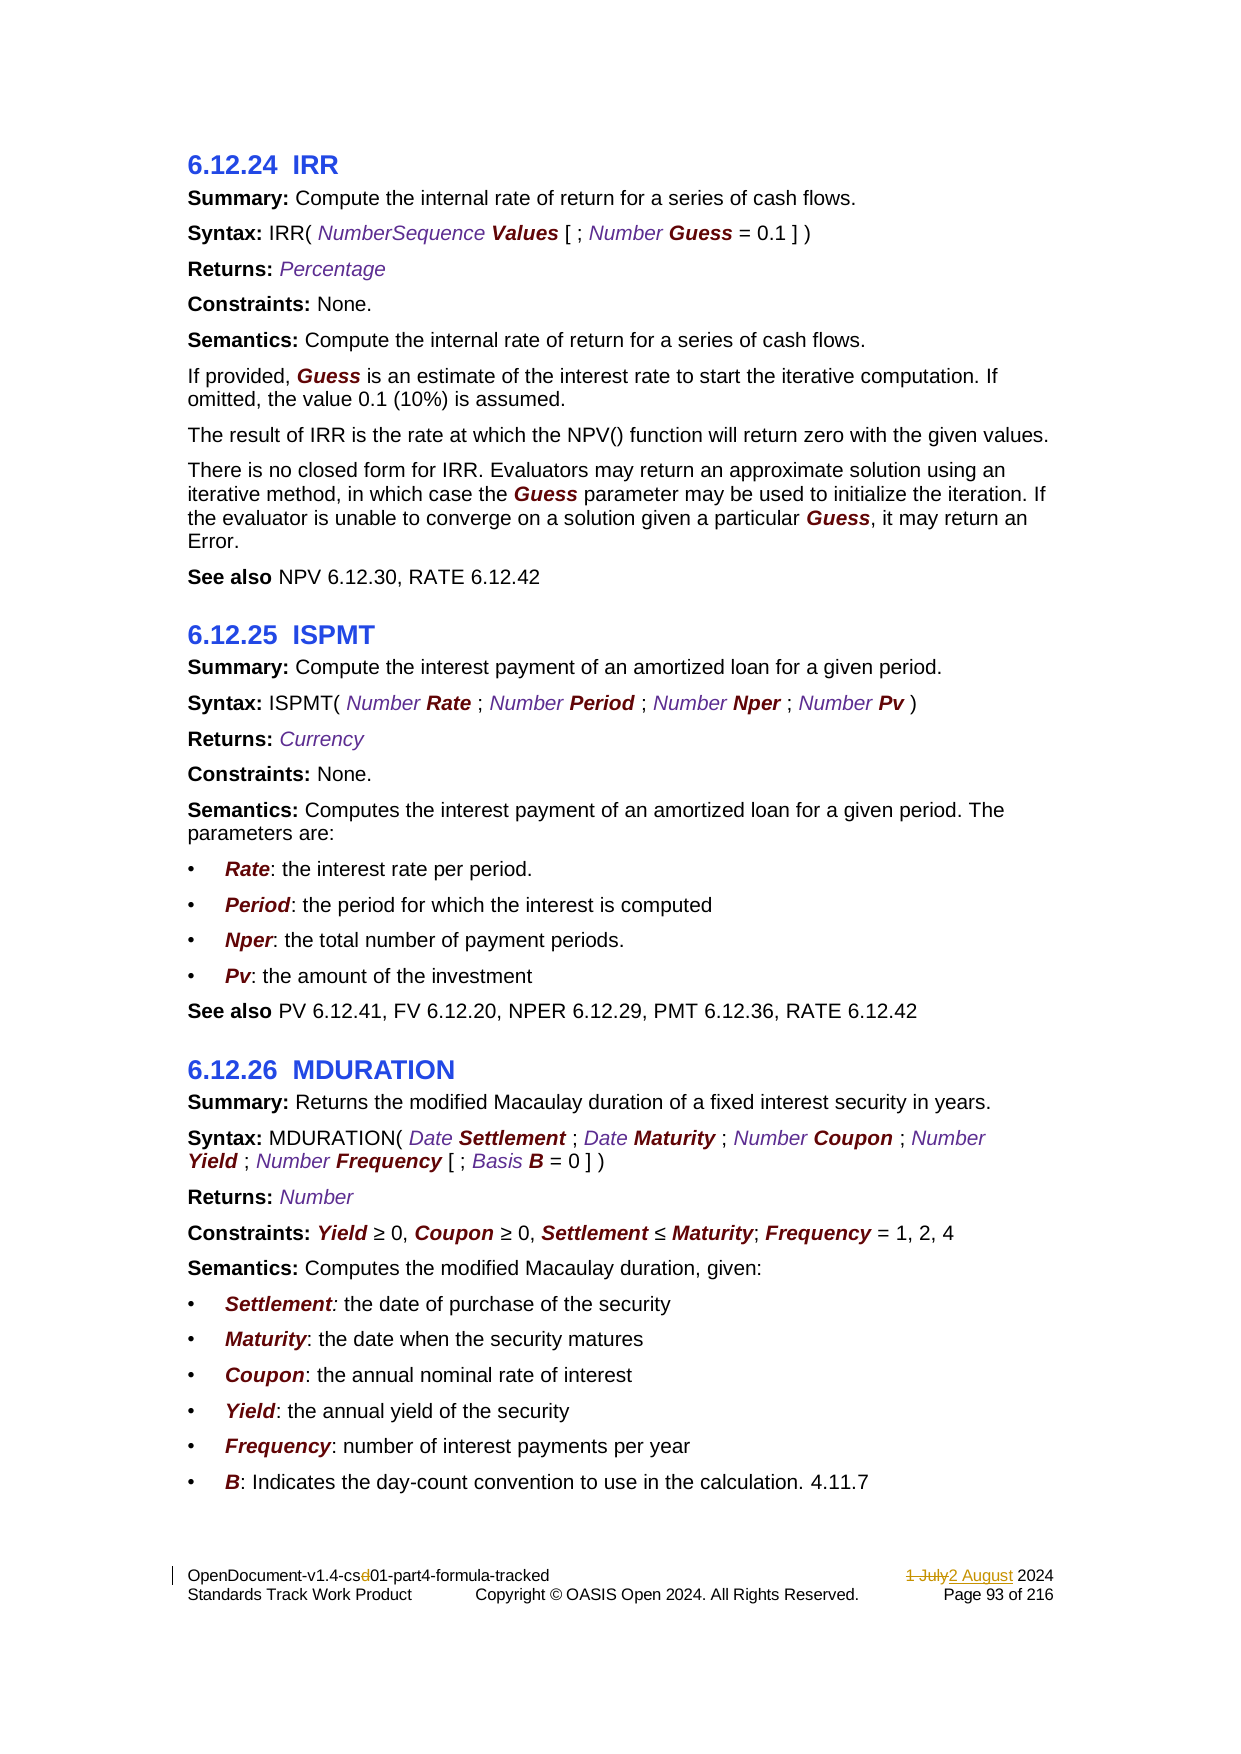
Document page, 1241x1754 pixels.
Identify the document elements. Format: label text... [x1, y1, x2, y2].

text Returns: Percentage [187, 257, 1053, 281]
list Rate: the interest rate per period. [187, 857, 1053, 881]
text Returns: Number [187, 1185, 1053, 1209]
list Maturity: the date when the security matures [187, 1328, 1053, 1351]
list Coupon: the annual nominal rate of interest [187, 1363, 1053, 1387]
text Returns: Currency [187, 727, 1053, 751]
text Syntax: MDURATION( Date Settlement ; Date Maturity ; Number Coupon ; Number Yield ; Number Frequency [ ; Basis B = 0 ] ) [187, 1126, 1053, 1173]
list Yield: the annual yield of the security [187, 1399, 1053, 1423]
text Constraints: Yield ≥ 0, Coupon ≥ 0, Settlement ≤ Maturity; Frequency = 1, 2, 4 [187, 1221, 1053, 1244]
text Summary: Returns the modified Macaulay duration of a fixed interest security in years. [187, 1091, 1053, 1114]
text See also NPV 6.12.30, RATE 6.12.42 [187, 565, 1053, 589]
text Summary: Compute the interest payment of an amortized loan for a given period. [187, 656, 1053, 679]
text Syntax: ISPMT( Number Rate ; Number Period ; Number Nper ; Number Pv ) [187, 691, 1053, 715]
list Nper: the total number of payment periods. [187, 929, 1053, 952]
subtitle IRR [187, 150, 1053, 180]
text The result of IRR is the rate at which the NPV() function will return zero with the given values. [187, 423, 1053, 447]
text Syntax: IRR( NumberSequence Values [ ; Number Guess = 0.1 ] ) [187, 222, 1053, 245]
list B: Indicates the day-count convention to use in the calculation. 4.11.7 [187, 1470, 1053, 1494]
subtitle MDURATION [187, 1054, 1053, 1084]
list Frequency: number of interest payments per year [187, 1435, 1053, 1458]
text If provided, Guess is an estimate of the interest rate to start the iterative computation. If omitted, the value 0.1 (10%) is assumed. [187, 364, 1053, 411]
list Pv: the amount of the investment [187, 964, 1053, 988]
text Constraints: None. [187, 293, 1053, 316]
list Settlement: the date of purchase of the security [187, 1292, 1053, 1316]
text See also PV 6.12.41, FV 6.12.20, NPER 6.12.29, PMT 6.12.36, RATE 6.12.42 [187, 1000, 1053, 1023]
text Semantics: Compute the internal rate of return for a series of cash flows. [187, 328, 1053, 352]
list Period: the period for which the interest is computed [187, 893, 1053, 917]
text Summary: Compute the internal rate of return for a series of cash flows. [187, 186, 1053, 209]
text Constraints: None. [187, 763, 1053, 786]
text Semantics: Computes the interest payment of an amortized loan for a given period. The parameters are: [187, 798, 1053, 845]
text Semantics: Computes the modified Macaulay duration, given: [187, 1257, 1053, 1280]
subtitle ISPMT [187, 620, 1053, 650]
text There is no closed form for IRR. Evaluators may return an approximate solution using an iterative method, in which case the Guess parameter may be used to initialize the iteration. If the evaluator is unable to converge on a solution given a particular Guess, it may return an Error. [187, 459, 1053, 553]
